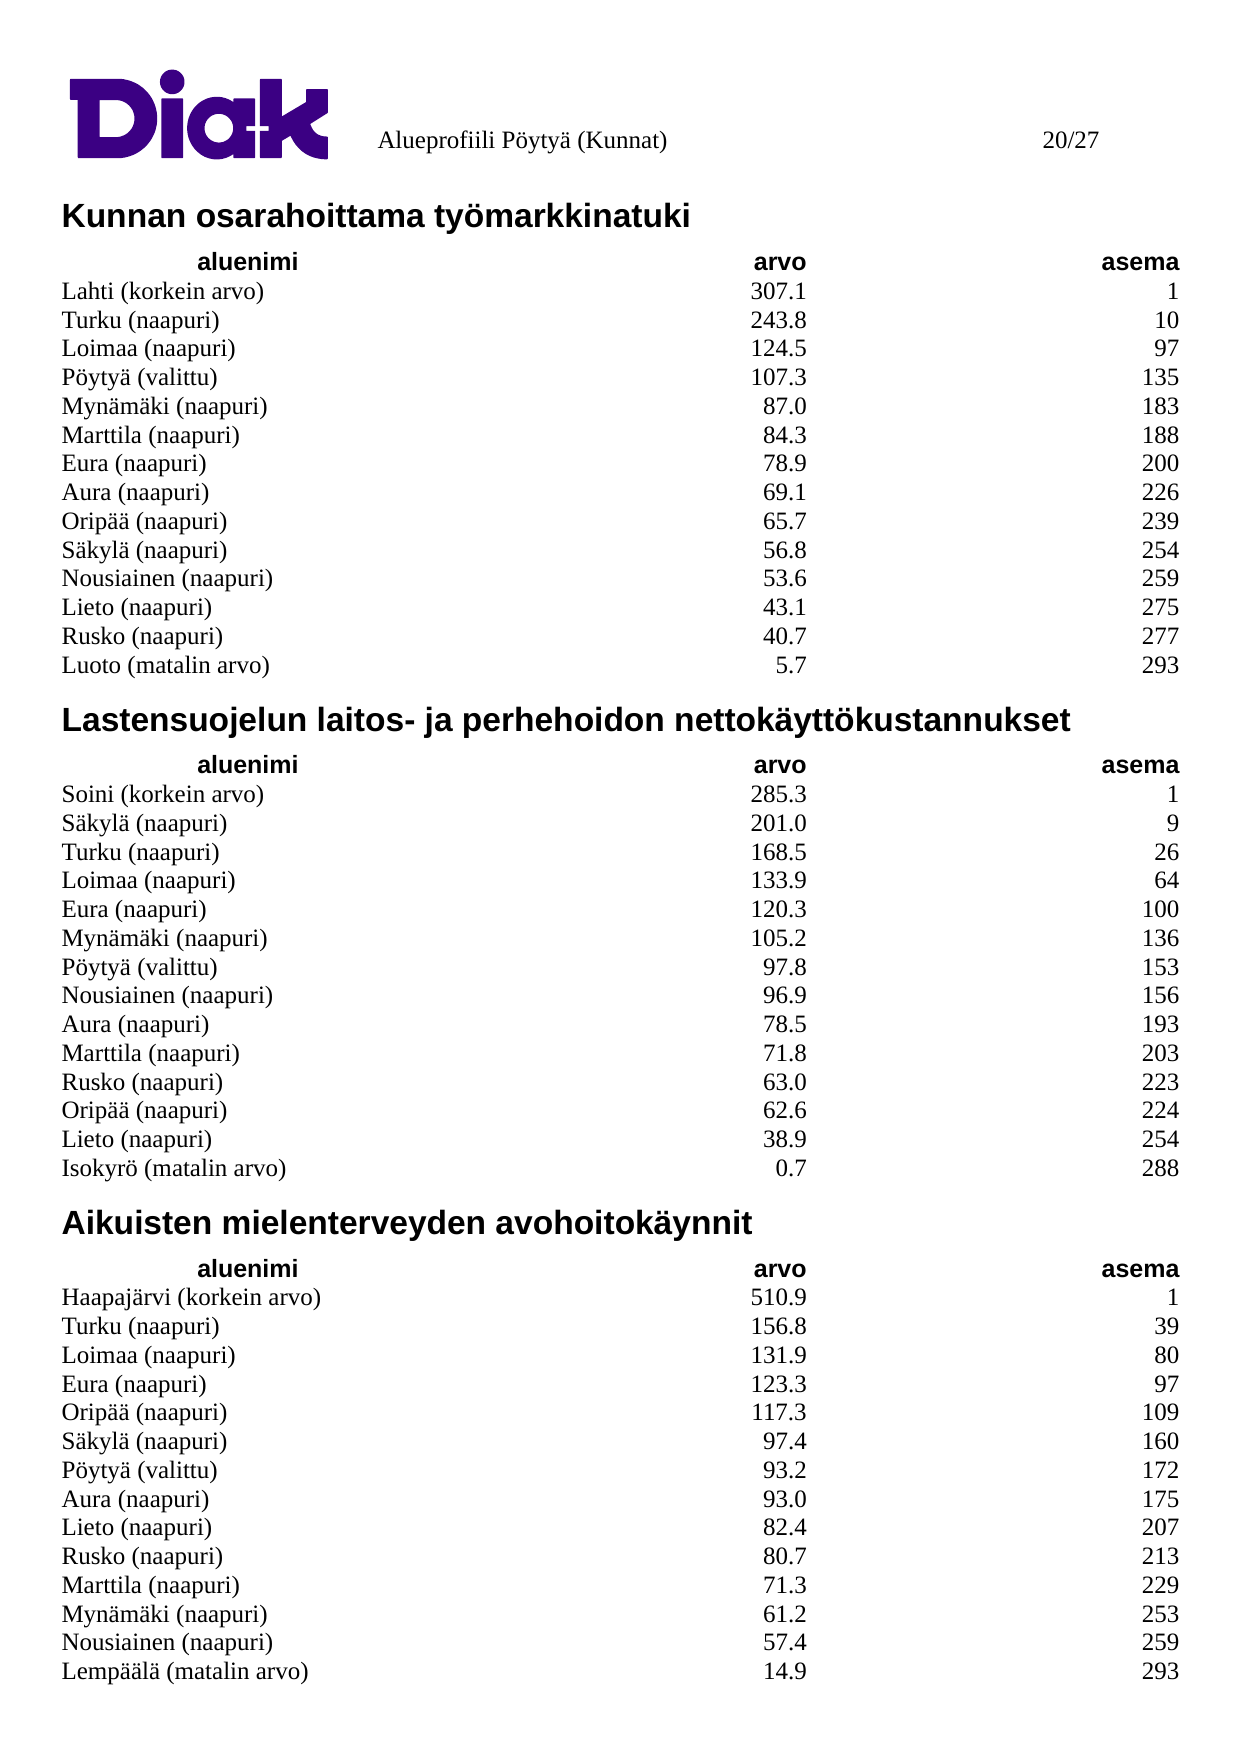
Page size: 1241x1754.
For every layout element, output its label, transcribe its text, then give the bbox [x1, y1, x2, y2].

table_cell Oripää (naapuri) [61, 506, 434, 535]
table_cell Pöytyä (valittu) [61, 362, 434, 391]
table_cell 124.5 [434, 334, 806, 362]
table_cell 64 [806, 866, 1179, 894]
table_cell Oripää (naapuri) [61, 1096, 434, 1124]
table_cell Marttila (naapuri) [61, 1038, 434, 1067]
table_cell 172 [806, 1455, 1179, 1484]
table_cell 293 [806, 650, 1179, 678]
table_cell 200 [806, 449, 1179, 477]
table_cell 288 [806, 1153, 1179, 1182]
table_cell 193 [806, 1009, 1179, 1038]
table_cell Lahti (korkein arvo) [61, 276, 434, 305]
table_cell 201.0 [434, 808, 806, 837]
table_cell Eura (naapuri) [61, 1369, 434, 1397]
table_cell Mynämäki (naapuri) [61, 1599, 434, 1627]
table_header asema [806, 1254, 1179, 1282]
table_cell Lieto (naapuri) [61, 1513, 434, 1541]
table_cell Säkylä (naapuri) [61, 1426, 434, 1455]
table_cell Marttila (naapuri) [61, 420, 434, 448]
table_cell 53.6 [434, 564, 806, 592]
table_cell 254 [806, 1124, 1179, 1153]
table_cell 243.8 [434, 305, 806, 333]
table_cell 229 [806, 1570, 1179, 1599]
table_cell 97 [806, 334, 1179, 362]
table_cell Marttila (naapuri) [61, 1570, 434, 1599]
table_cell Lieto (naapuri) [61, 1124, 434, 1153]
table_cell 226 [806, 477, 1179, 506]
table_header arvo [434, 247, 806, 276]
table_cell 213 [806, 1541, 1179, 1570]
table_cell Säkylä (naapuri) [61, 808, 434, 837]
table_cell 80 [806, 1340, 1179, 1369]
table_cell 100 [806, 894, 1179, 923]
table_cell Mynämäki (naapuri) [61, 391, 434, 420]
table_cell 175 [806, 1484, 1179, 1512]
table_cell Säkylä (naapuri) [61, 535, 434, 563]
table_cell 307.1 [434, 276, 806, 305]
table_header arvo [434, 751, 806, 779]
table_cell 40.7 [434, 621, 806, 650]
table_cell Aura (naapuri) [61, 1009, 434, 1038]
table_cell 160 [806, 1426, 1179, 1455]
table_cell Luoto (matalin arvo) [61, 650, 434, 678]
table_cell 105.2 [434, 923, 806, 952]
table_cell 26 [806, 837, 1179, 866]
table_cell 1 [806, 1283, 1179, 1311]
table_cell 43.1 [434, 592, 806, 621]
subtitle Lastensuojelun laitos- ja perhehoidon nettokäyttökustannukset [61, 699, 1179, 738]
table_cell 56.8 [434, 535, 806, 563]
table_cell Turku (naapuri) [61, 305, 434, 333]
table_cell 80.7 [434, 1541, 806, 1570]
table_cell 71.3 [434, 1570, 806, 1599]
table_cell 96.9 [434, 981, 806, 1009]
table_cell Lempäälä (matalin arvo) [61, 1656, 434, 1685]
table_cell 109 [806, 1398, 1179, 1426]
table_cell 131.9 [434, 1340, 806, 1369]
table_cell Turku (naapuri) [61, 837, 434, 866]
table_cell Loimaa (naapuri) [61, 334, 434, 362]
table_cell 223 [806, 1067, 1179, 1096]
table_cell 293 [806, 1656, 1179, 1685]
table_cell 0.7 [434, 1153, 806, 1182]
subtitle Kunnan osarahoittama työmarkkinatuki [61, 196, 1179, 235]
table_cell 133.9 [434, 866, 806, 894]
table_cell 93.2 [434, 1455, 806, 1484]
table_cell 61.2 [434, 1599, 806, 1627]
table_cell 1 [806, 779, 1179, 808]
table_cell 97.4 [434, 1426, 806, 1455]
table_cell 277 [806, 621, 1179, 650]
table_cell 107.3 [434, 362, 806, 391]
table_cell Rusko (naapuri) [61, 1541, 434, 1570]
table_cell 123.3 [434, 1369, 806, 1397]
table_cell 188 [806, 420, 1179, 448]
table_cell 117.3 [434, 1398, 806, 1426]
table_cell 9 [806, 808, 1179, 837]
table_cell Aura (naapuri) [61, 477, 434, 506]
table_cell 259 [806, 1628, 1179, 1656]
table_cell 57.4 [434, 1628, 806, 1656]
table_cell Haapajärvi (korkein arvo) [61, 1283, 434, 1311]
table_cell Loimaa (naapuri) [61, 1340, 434, 1369]
table_cell 168.5 [434, 837, 806, 866]
table_header aluenimi [61, 1254, 434, 1282]
table_header arvo [434, 1254, 806, 1282]
table_cell 136 [806, 923, 1179, 952]
table_header aluenimi [61, 247, 434, 276]
table_cell 78.9 [434, 449, 806, 477]
table_cell 69.1 [434, 477, 806, 506]
table_cell 62.6 [434, 1096, 806, 1124]
table_cell Pöytyä (valittu) [61, 952, 434, 981]
table_cell 71.8 [434, 1038, 806, 1067]
table_cell 239 [806, 506, 1179, 535]
table_cell Lieto (naapuri) [61, 592, 434, 621]
table_cell 156 [806, 981, 1179, 1009]
table_cell Mynämäki (naapuri) [61, 923, 434, 952]
table_cell 87.0 [434, 391, 806, 420]
table_cell 82.4 [434, 1513, 806, 1541]
table_cell Nousiainen (naapuri) [61, 981, 434, 1009]
table_cell Nousiainen (naapuri) [61, 564, 434, 592]
table_cell Rusko (naapuri) [61, 621, 434, 650]
table_cell Isokyrö (matalin arvo) [61, 1153, 434, 1182]
subtitle Aikuisten mielenterveyden avohoitokäynnit [61, 1203, 1179, 1241]
table_cell 285.3 [434, 779, 806, 808]
table_header asema [806, 247, 1179, 276]
table_cell 510.9 [434, 1283, 806, 1311]
table_cell 97.8 [434, 952, 806, 981]
table_cell 93.0 [434, 1484, 806, 1512]
table_cell 97 [806, 1369, 1179, 1397]
table_cell 14.9 [434, 1656, 806, 1685]
table_cell 78.5 [434, 1009, 806, 1038]
table_cell 156.8 [434, 1311, 806, 1340]
table_cell 84.3 [434, 420, 806, 448]
table_cell 10 [806, 305, 1179, 333]
table_cell 254 [806, 535, 1179, 563]
table_cell 275 [806, 592, 1179, 621]
table_cell Nousiainen (naapuri) [61, 1628, 434, 1656]
table_cell 203 [806, 1038, 1179, 1067]
table_cell 5.7 [434, 650, 806, 678]
table_cell 224 [806, 1096, 1179, 1124]
table_cell Loimaa (naapuri) [61, 866, 434, 894]
table_cell Turku (naapuri) [61, 1311, 434, 1340]
table_cell 207 [806, 1513, 1179, 1541]
table_cell 39 [806, 1311, 1179, 1340]
table_cell 1 [806, 276, 1179, 305]
table_cell 259 [806, 564, 1179, 592]
table_cell Eura (naapuri) [61, 894, 434, 923]
table_cell Rusko (naapuri) [61, 1067, 434, 1096]
table_cell Pöytyä (valittu) [61, 1455, 434, 1484]
table_cell 65.7 [434, 506, 806, 535]
table_cell 135 [806, 362, 1179, 391]
table_cell 183 [806, 391, 1179, 420]
table_cell 253 [806, 1599, 1179, 1627]
table_header asema [806, 751, 1179, 779]
table_cell 120.3 [434, 894, 806, 923]
table_cell Oripää (naapuri) [61, 1398, 434, 1426]
table_cell Soini (korkein arvo) [61, 779, 434, 808]
table_header aluenimi [61, 751, 434, 779]
table_cell Eura (naapuri) [61, 449, 434, 477]
table_cell Aura (naapuri) [61, 1484, 434, 1512]
table_cell 38.9 [434, 1124, 806, 1153]
table_cell 153 [806, 952, 1179, 981]
table_cell 63.0 [434, 1067, 806, 1096]
